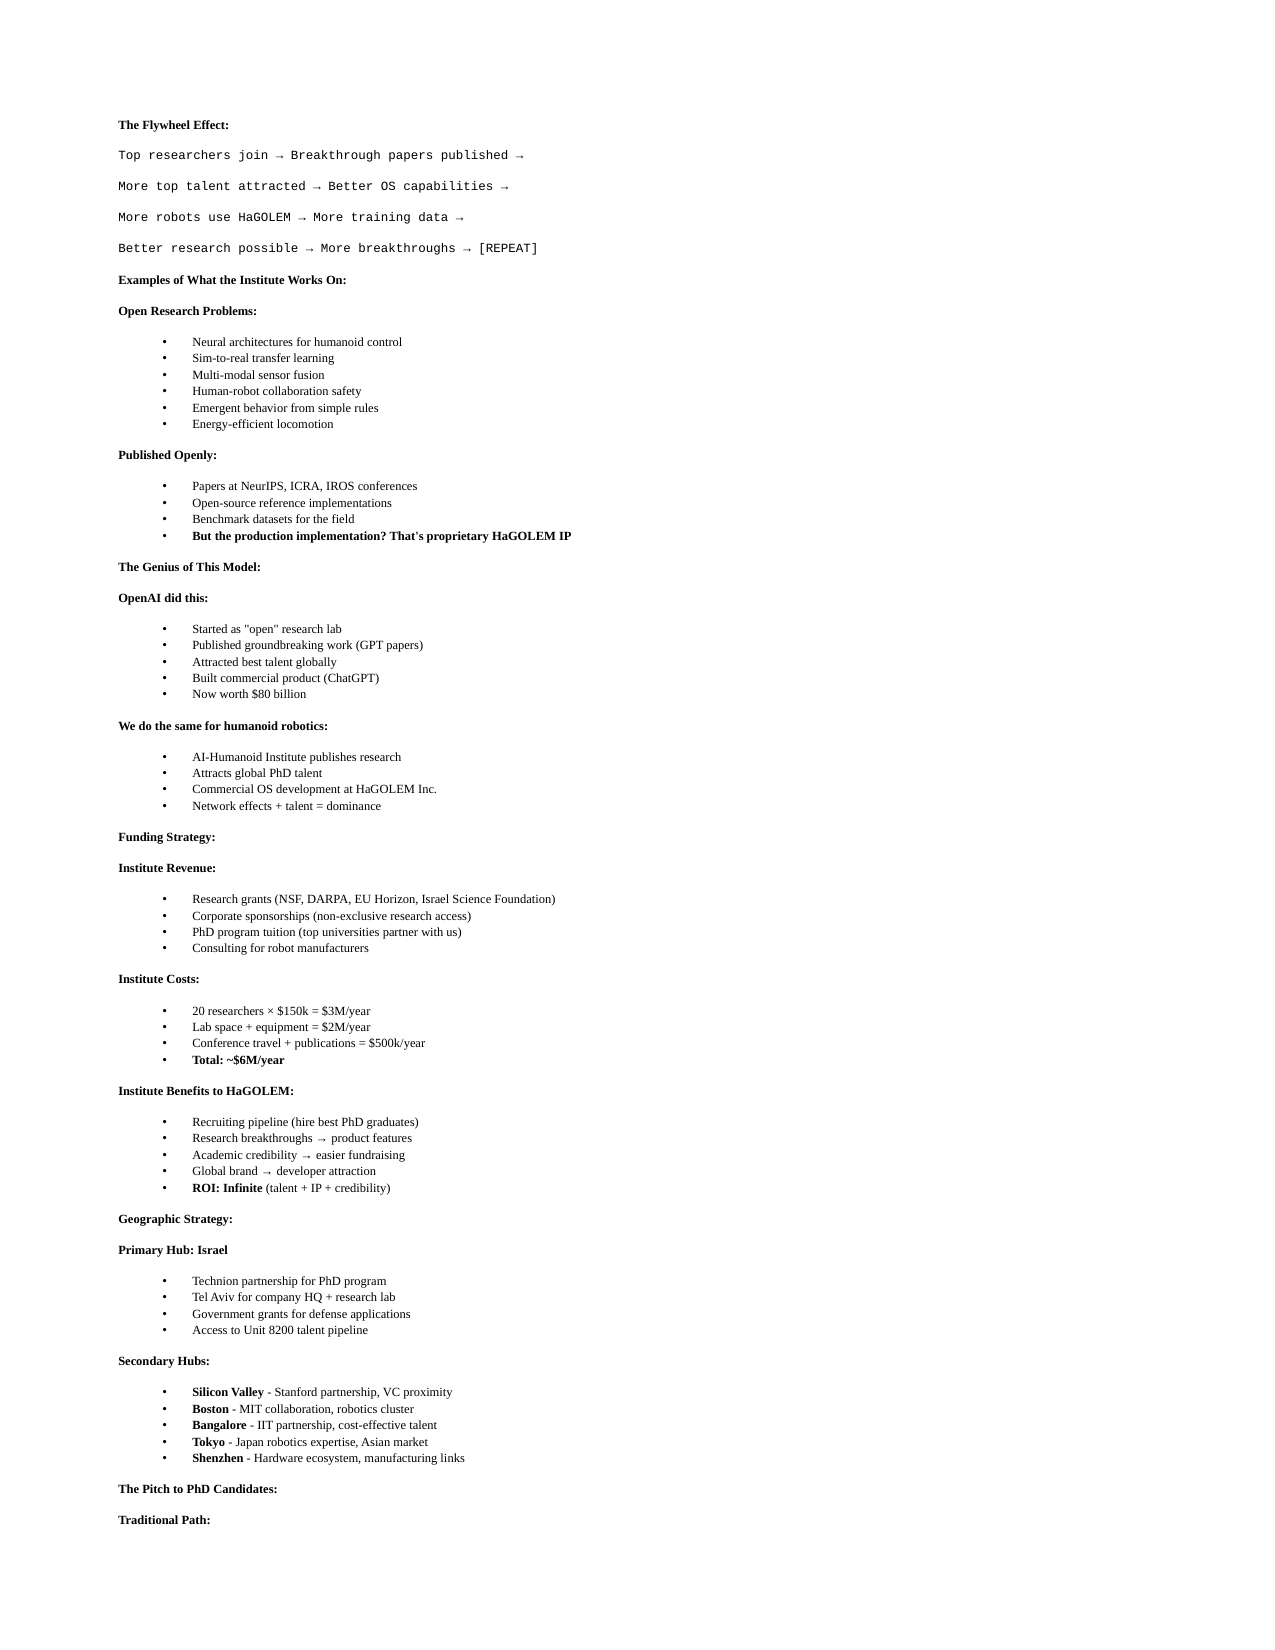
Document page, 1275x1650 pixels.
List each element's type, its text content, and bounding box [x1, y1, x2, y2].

list Government grants for defense applications [162, 1307, 1157, 1321]
text More top talent attracted → Better OS capabilities → [118, 180, 1157, 194]
list PhD program tuition (top universities partner with us) [162, 925, 1157, 939]
list Tel Aviv for company HQ + research lab [162, 1290, 1157, 1304]
list Academic credibility → easier fundraising [162, 1148, 1157, 1162]
list But the production implementation? That's proprietary HaGOLEM IP [162, 528, 1157, 543]
list Bangalore - IIT partnership, cost-effective talent [162, 1418, 1157, 1432]
list Consulting for robot manufacturers [162, 941, 1157, 956]
text Top researchers join → Breakthrough papers published → [118, 149, 1157, 163]
list Attracted best talent globally [162, 654, 1157, 669]
list Human-robot collaboration safety [162, 384, 1157, 398]
list Neural architectures for humanoid control [162, 334, 1157, 349]
text Primary Hub: Israel [118, 1243, 1157, 1257]
subtitle The Flywheel Effect: [118, 118, 1157, 132]
text Institute Costs: [118, 972, 1157, 987]
list Benchmark datasets for the field [162, 512, 1157, 526]
text Better research possible → More breakthroughs → [REPEAT] [118, 242, 1157, 256]
list Recruiting pipeline (hire best PhD graduates) [162, 1115, 1157, 1129]
text Open Research Problems: [118, 303, 1157, 318]
list Research grants (NSF, DARPA, EU Horizon, Israel Science Foundation) [162, 892, 1157, 906]
text Traditional Path: [118, 1513, 1157, 1527]
text OpenAI did this: [118, 590, 1157, 605]
subtitle Geographic Strategy: [118, 1212, 1157, 1226]
list Open-source reference implementations [162, 495, 1157, 510]
list Shenzhen - Hardware ecosystem, manufacturing links [162, 1451, 1157, 1465]
list Attracts global PhD talent [162, 766, 1157, 780]
text We do the same for humanoid robotics: [118, 718, 1157, 733]
text Institute Revenue: [118, 861, 1157, 875]
list Global brand → developer attraction [162, 1164, 1157, 1178]
text More robots use HaGOLEM → More training data → [118, 211, 1157, 225]
list AI-Humanoid Institute publishes research [162, 749, 1157, 764]
list Access to Unit 8200 talent pipeline [162, 1323, 1157, 1337]
subtitle The Genius of This Model: [118, 559, 1157, 574]
list Built commercial product (ChatGPT) [162, 671, 1157, 685]
list Published groundbreaking work (GPT papers) [162, 638, 1157, 652]
text Institute Benefits to HaGOLEM: [118, 1084, 1157, 1098]
list Lab space + equipment = $2M/year [162, 1020, 1157, 1034]
list ROI: Infinite (talent + IP + credibility) [162, 1181, 1157, 1195]
list Commercial OS development at HaGOLEM Inc. [162, 782, 1157, 797]
text Published Openly: [118, 448, 1157, 462]
list Conference travel + publications = $500k/year [162, 1036, 1157, 1051]
subtitle The Pitch to PhD Candidates: [118, 1482, 1157, 1496]
text Secondary Hubs: [118, 1354, 1157, 1368]
list Sim-to-real transfer learning [162, 351, 1157, 365]
list Corporate sponsorships (non-exclusive research access) [162, 908, 1157, 923]
list Emergent behavior from simple rules [162, 400, 1157, 415]
list Papers at NeurIPS, ICRA, IROS conferences [162, 479, 1157, 493]
subtitle Funding Strategy: [118, 830, 1157, 844]
list Network effects + talent = dominance [162, 799, 1157, 813]
list Research breakthroughs → product features [162, 1131, 1157, 1146]
list Technion partnership for PhD program [162, 1274, 1157, 1288]
list 20 researchers × $150k = $3M/year [162, 1003, 1157, 1018]
list Tokyo - Japan robotics expertise, Asian market [162, 1434, 1157, 1449]
list Boston - MIT collaboration, robotics cluster [162, 1402, 1157, 1416]
list Multi-modal sensor fusion [162, 367, 1157, 382]
list Total: ~$6M/year [162, 1053, 1157, 1067]
list Now worth $80 billion [162, 687, 1157, 702]
list Silicon Valley - Stanford partnership, VC proximity [162, 1385, 1157, 1399]
list Energy-efficient locomotion [162, 417, 1157, 431]
subtitle Examples of What the Institute Works On: [118, 272, 1157, 287]
list Started as "open" research lab [162, 621, 1157, 636]
